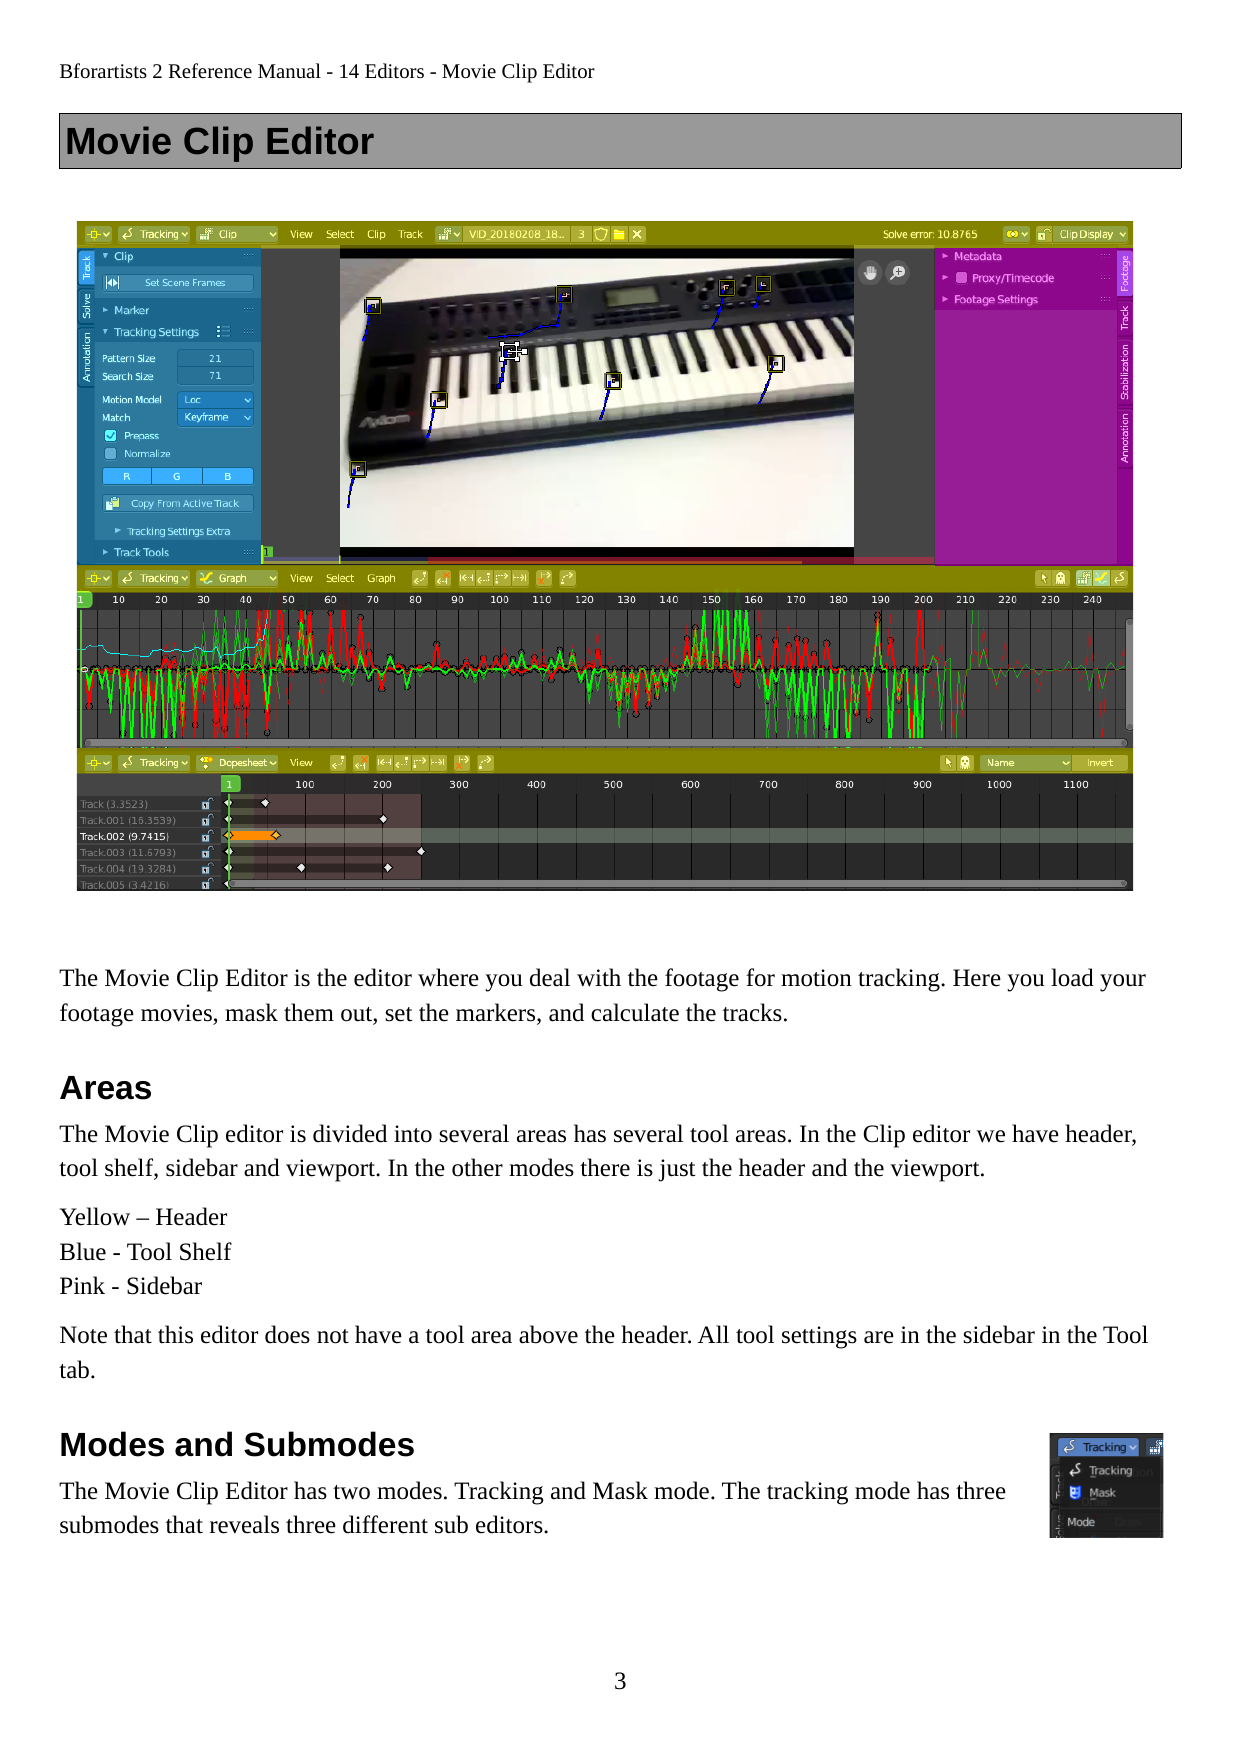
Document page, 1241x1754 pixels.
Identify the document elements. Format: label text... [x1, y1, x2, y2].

picture [76, 221, 1134, 891]
text The Movie Clip Editor is the editor where you deal with the footage for motion tracking. Here you load your footage movies, mask them out, set the markers, and calculate the tracks. [59, 963, 1181, 1027]
text Yellow – Header Blue - Tool Shelf Pink - Sidebar [59, 1202, 1181, 1300]
subtitle Modes and Submodes [59, 1425, 1181, 1463]
table_header Movie Clip Editor [60, 114, 1181, 168]
text The Movie Clip editor is divided into several areas has several tool areas. In the Clip editor we have header, tool shelf, sidebar and viewport. In the other modes there is just the header and the viewport. [59, 1119, 1181, 1182]
picture [1049, 1433, 1164, 1538]
text Note that this editor does not have a tool area above the header. All tool settings are in the sidebar in the Tool tab. [59, 1320, 1181, 1384]
subtitle Areas [59, 1068, 1181, 1106]
text The Movie Clip Editor has two modes. Tracking and Mask mode. The tracking mode has three submodes that reveals three different sub editors. [59, 1476, 1181, 1539]
